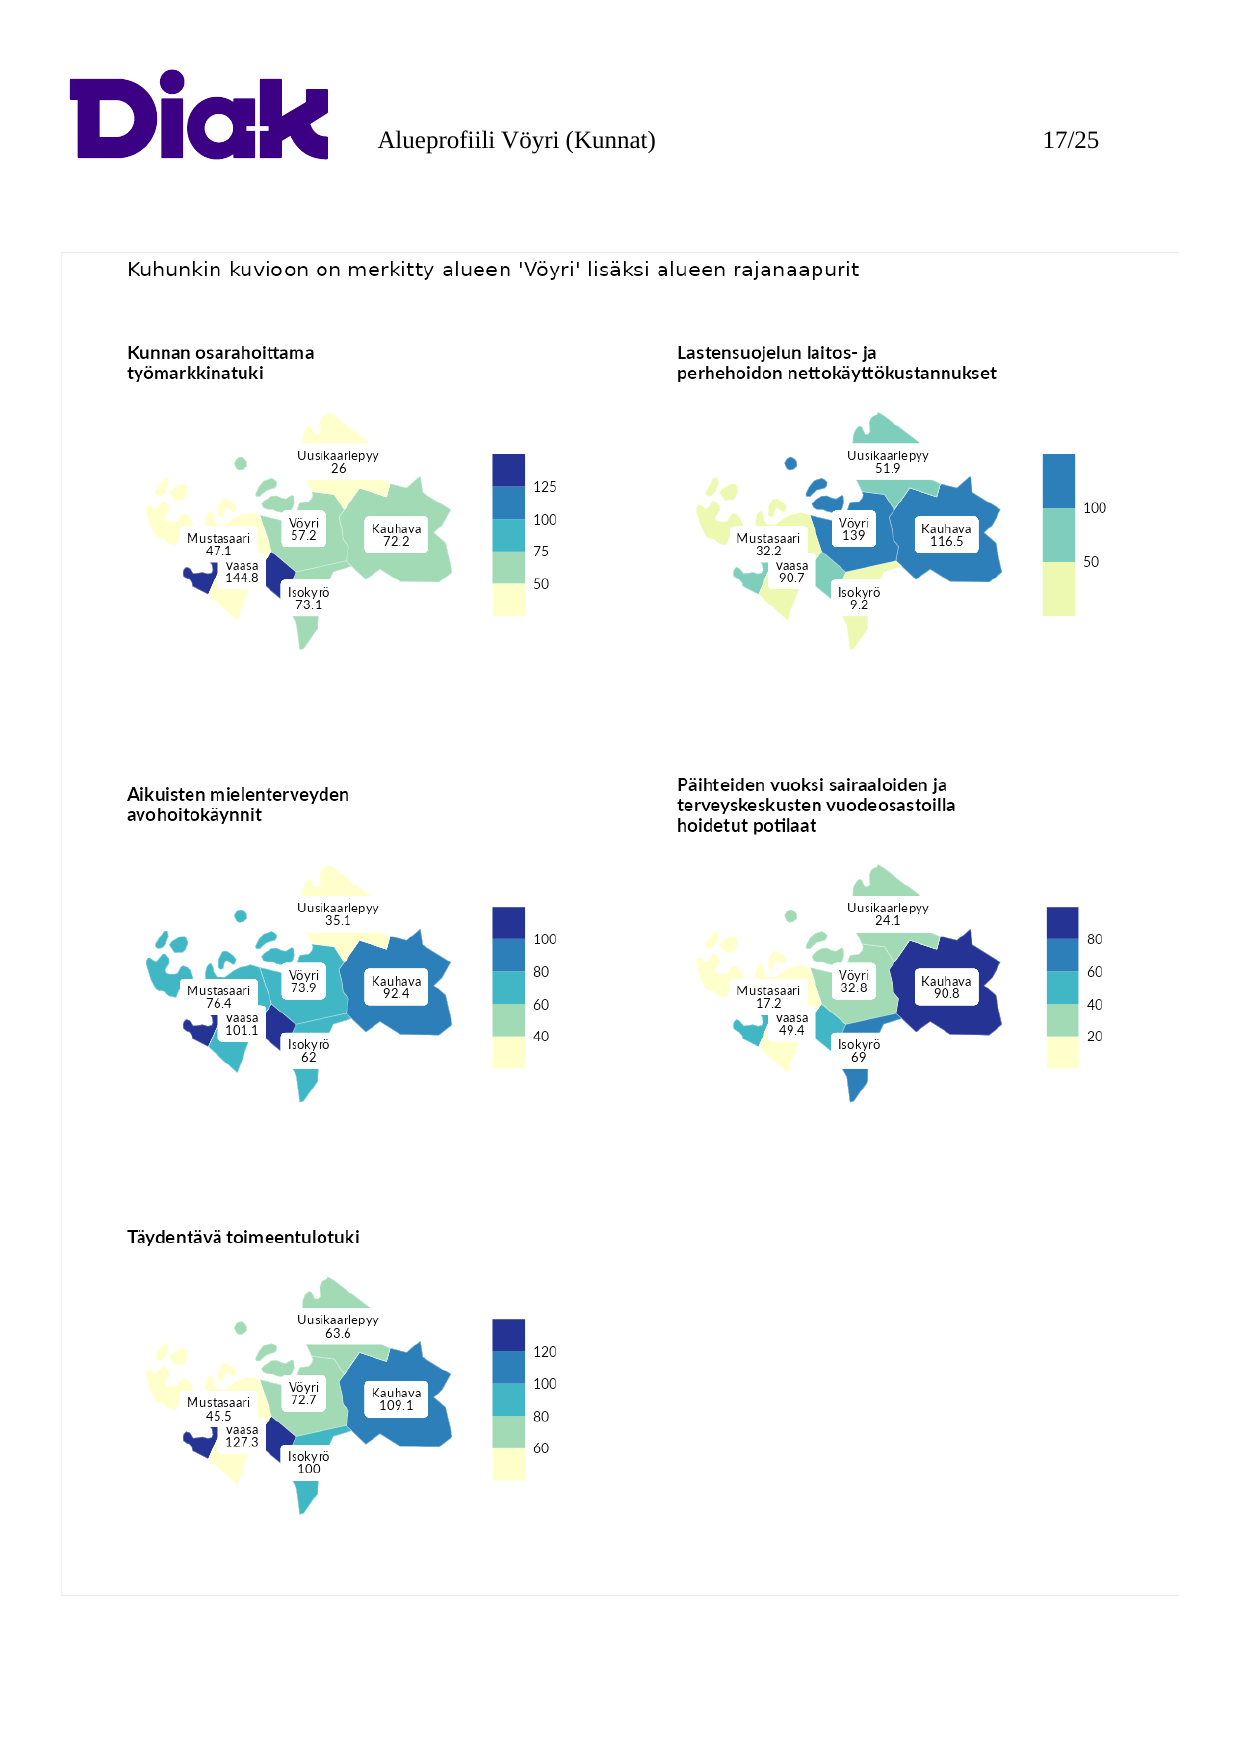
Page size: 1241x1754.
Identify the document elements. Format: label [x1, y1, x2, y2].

picture [61, 196, 1179, 1651]
